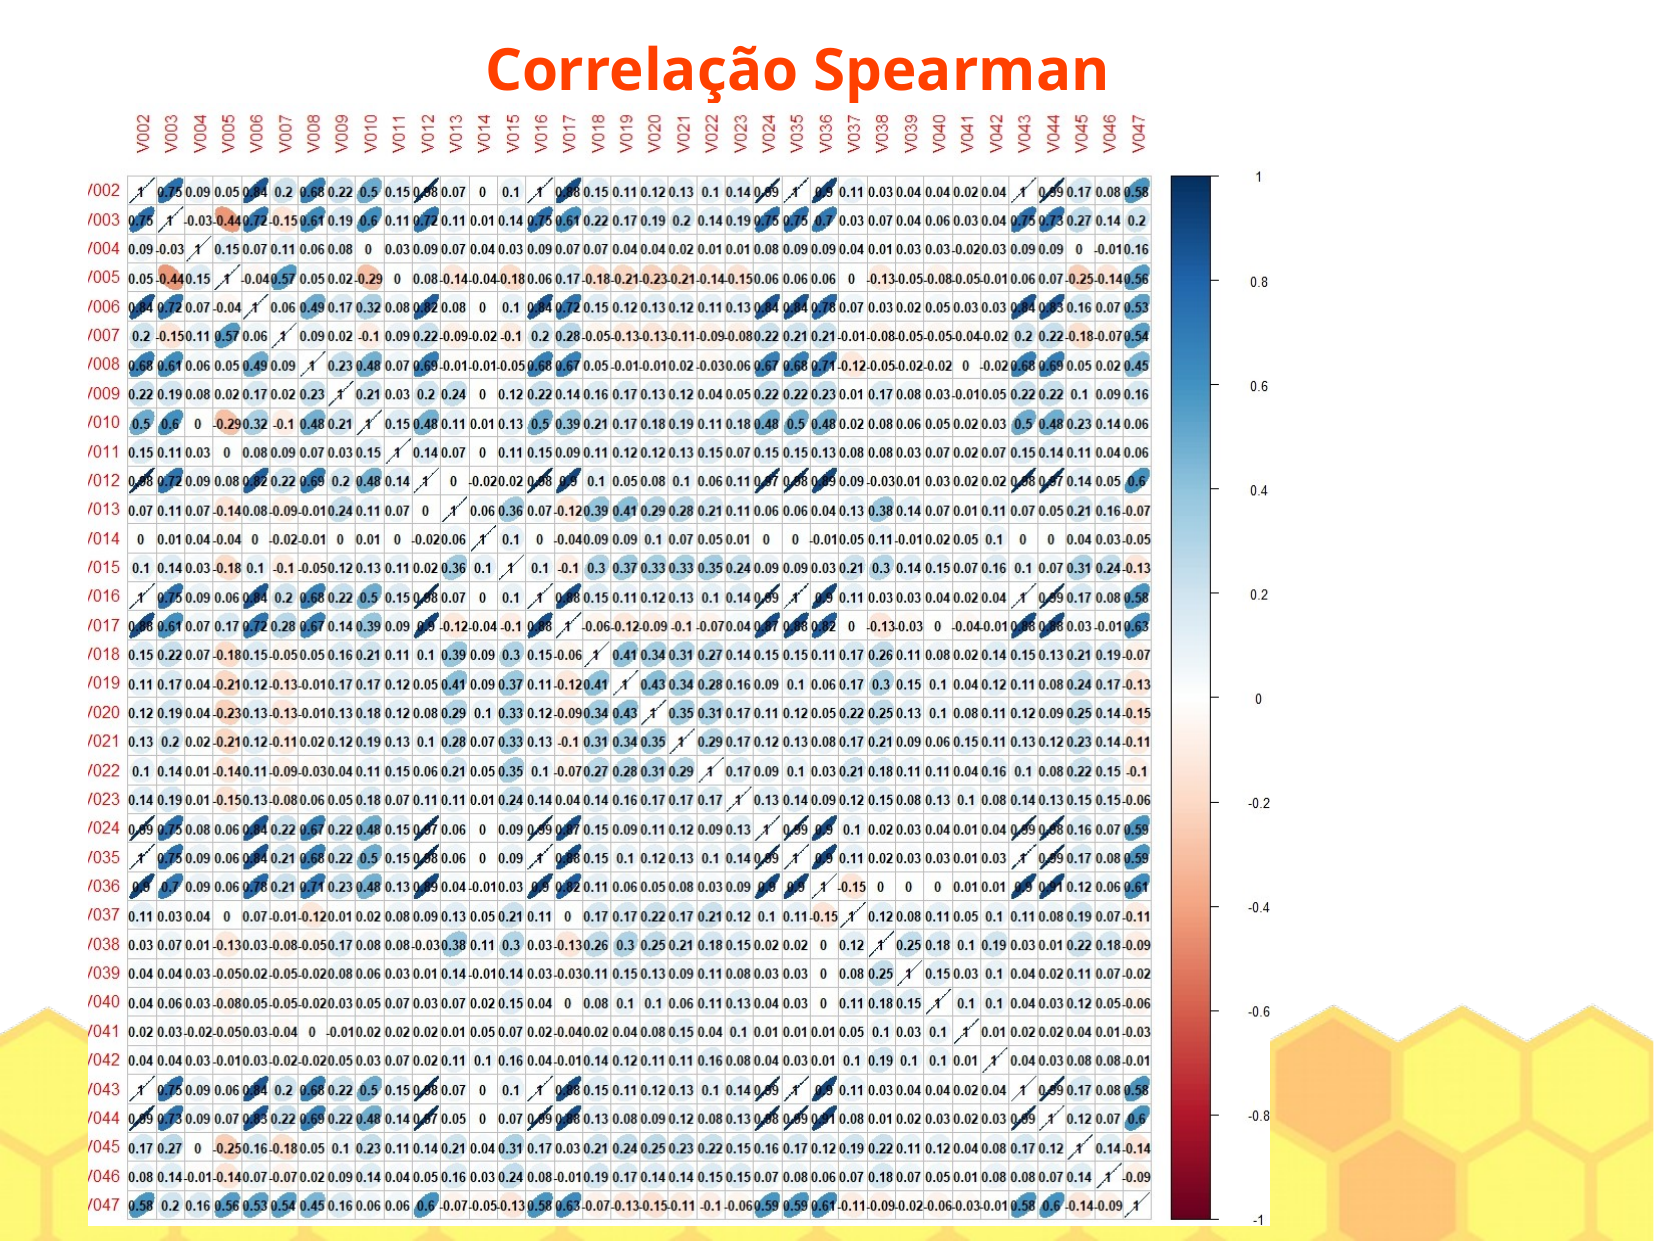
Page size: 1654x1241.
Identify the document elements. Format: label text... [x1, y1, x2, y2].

title Correlação Spearman [82, 29, 1512, 107]
picture [0, 103, 1654, 1241]
